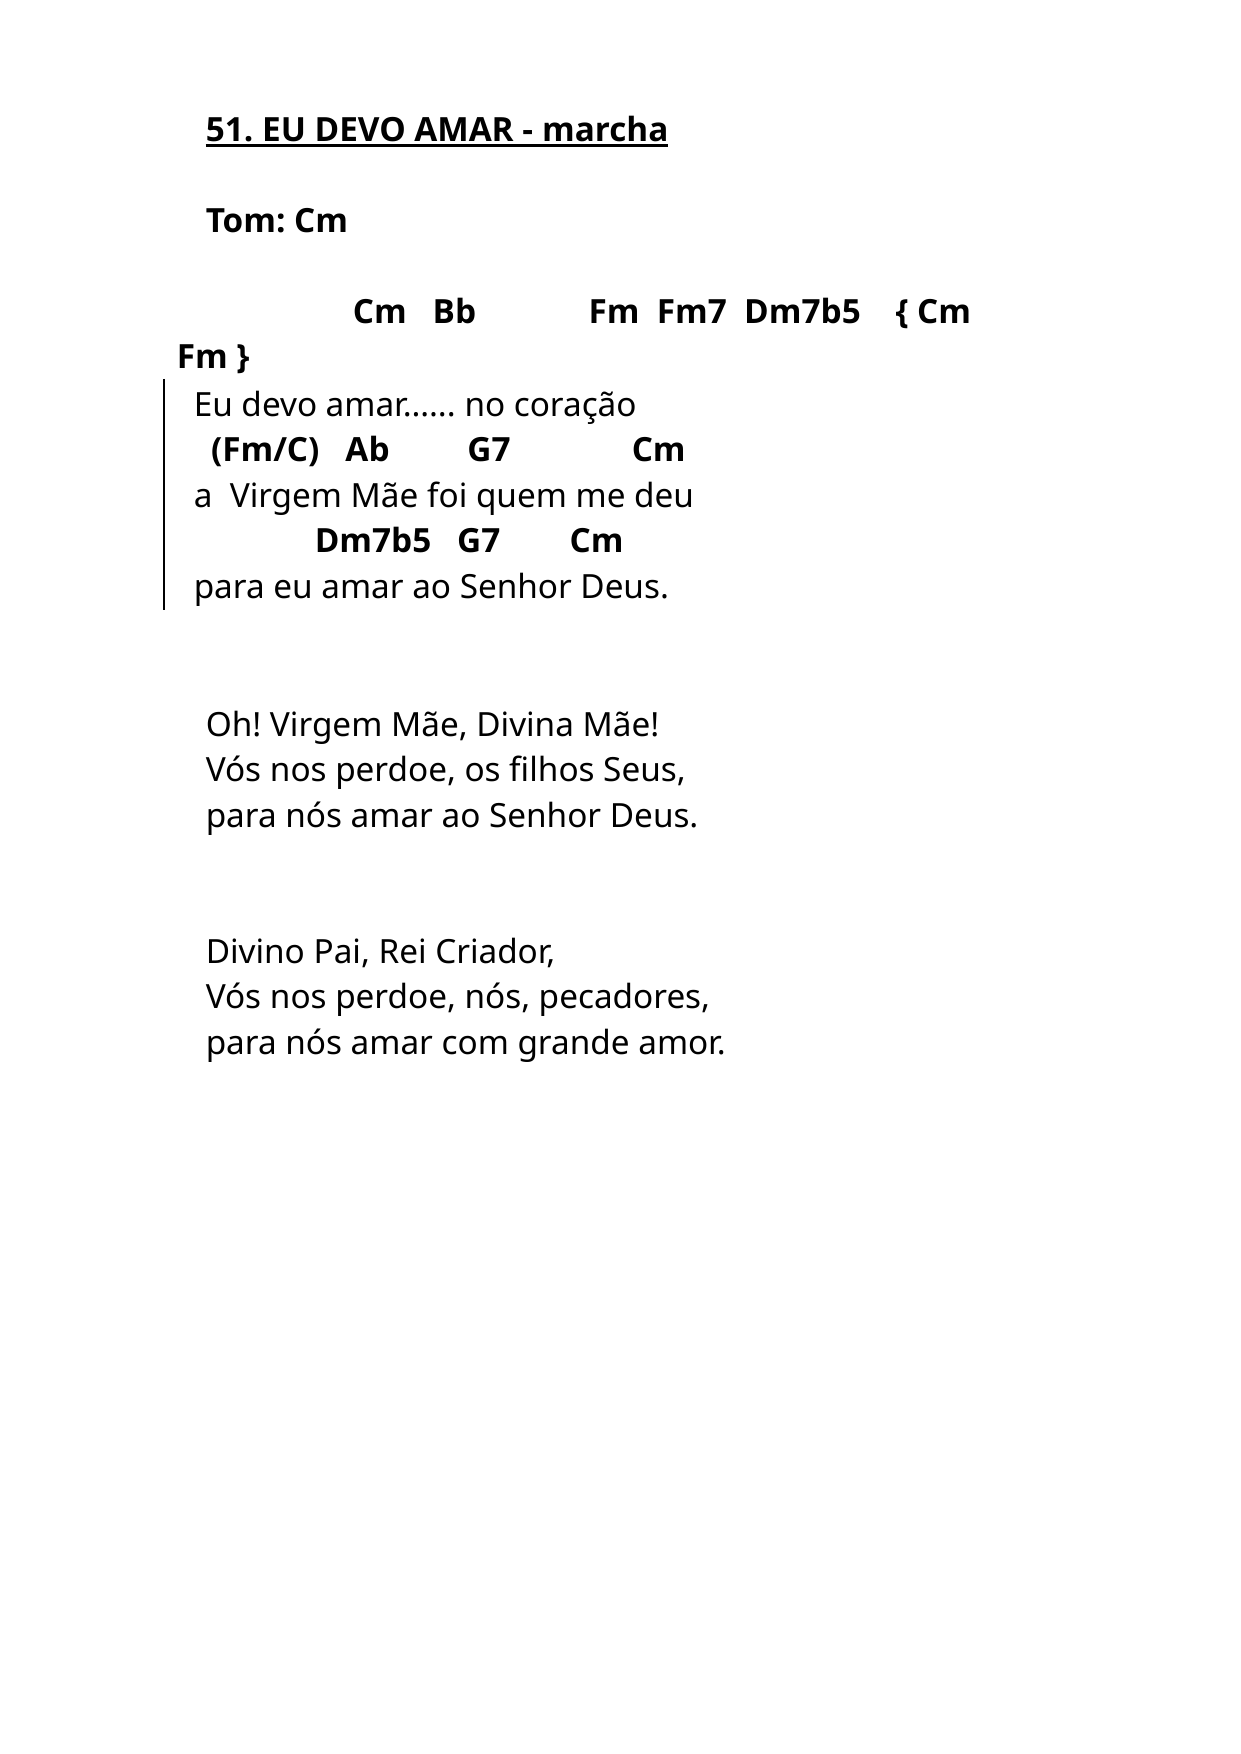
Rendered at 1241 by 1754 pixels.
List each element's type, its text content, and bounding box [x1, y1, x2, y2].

text Oh! Virgem Mãe, Divina Mãe! [177, 701, 1063, 746]
subtitle Tom: Cm [177, 197, 1063, 242]
text Vós nos perdoe, nós, pecadores, [177, 973, 1063, 1019]
text para nós amar com grande amor. [177, 1019, 1063, 1064]
text para nós amar ao Senhor Deus. [177, 792, 1063, 837]
text Divino Pai, Rei Criador, [177, 928, 1063, 973]
table_header Eu devo amar…... no coração (Fm/C) Ab G7 Cm a Virgem Mãe foi quem me deu Dm7b5 G7 Cm para eu amar ao Senhor Deus. [165, 381, 1050, 608]
subtitle 51. EU DEVO AMAR - marcha [177, 106, 1063, 152]
subtitle Cm Bb Fm Fm7 Dm7b5 { Cm Fm } [177, 288, 1063, 379]
text Vós nos perdoe, os filhos Seus, [177, 746, 1063, 792]
